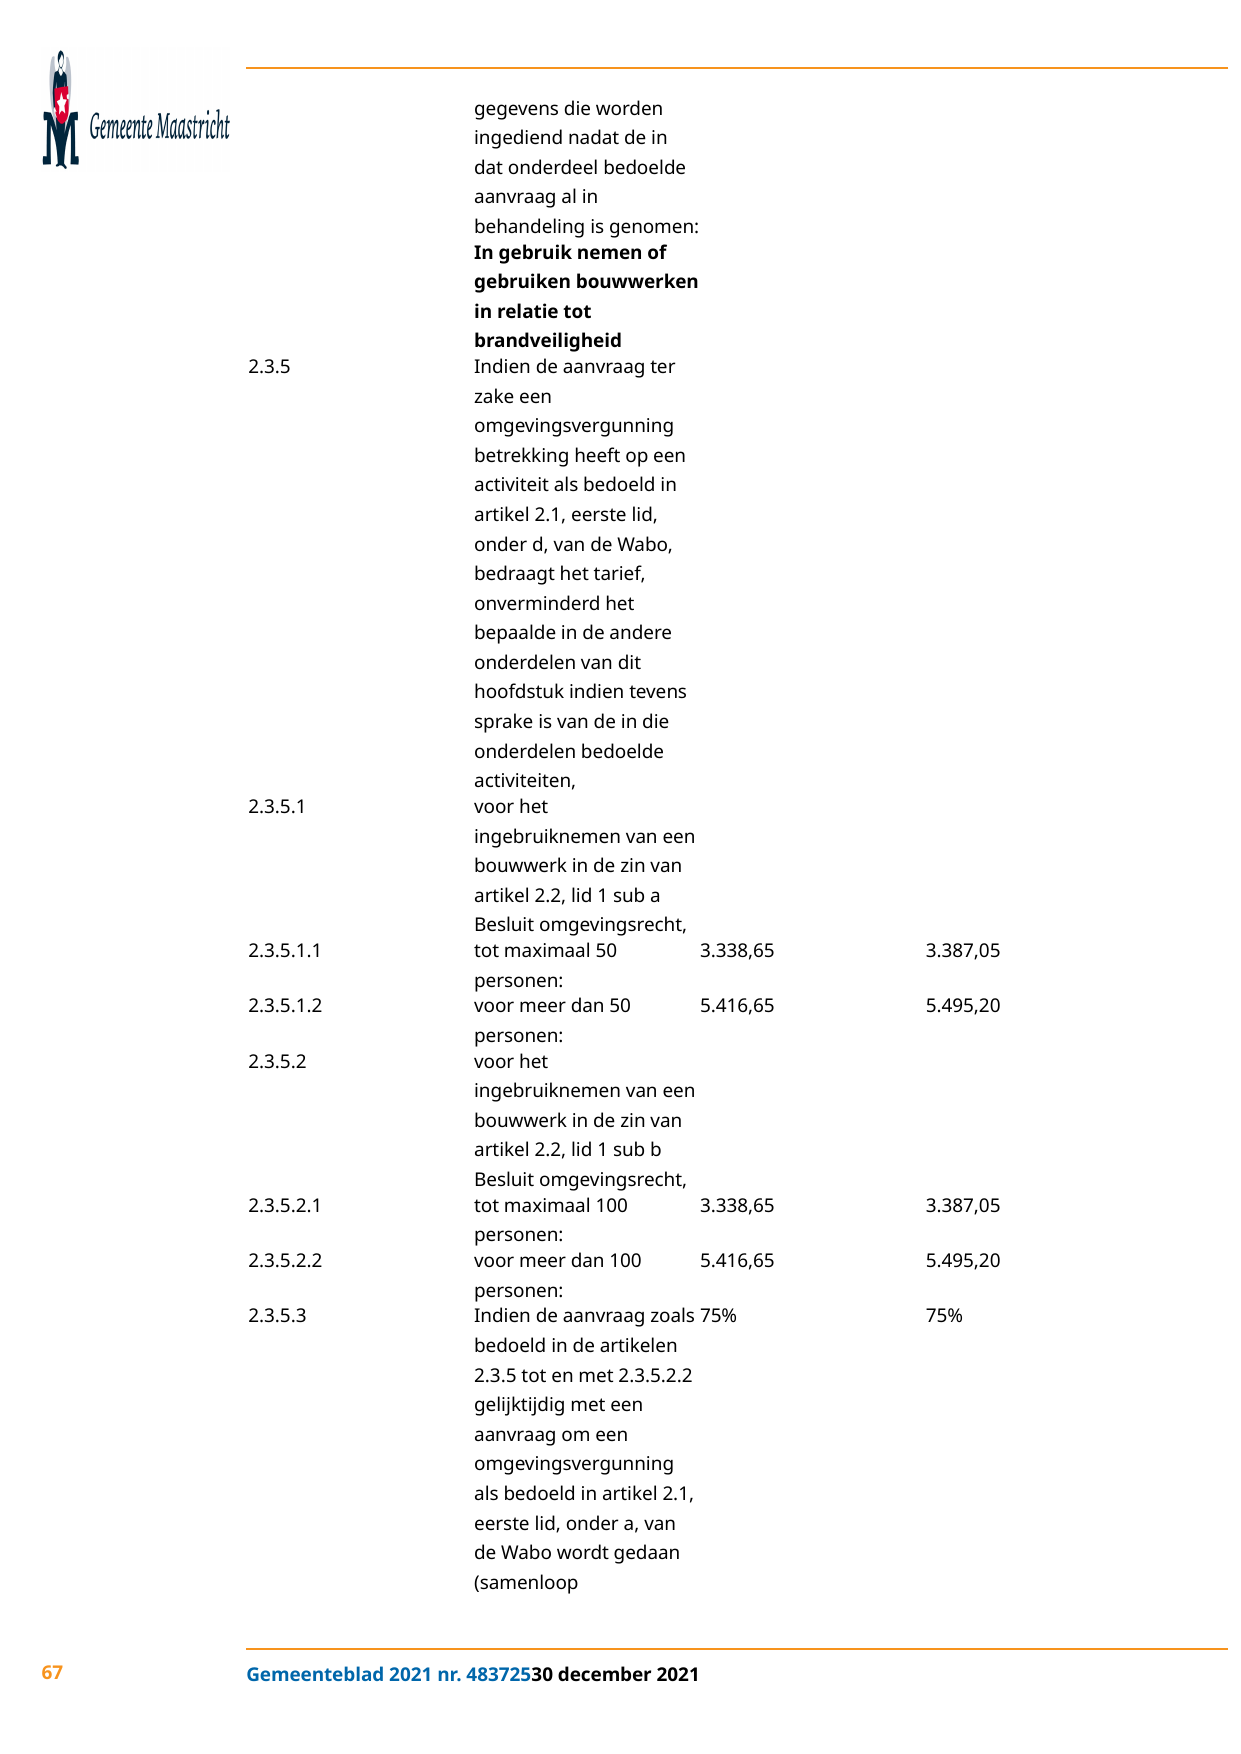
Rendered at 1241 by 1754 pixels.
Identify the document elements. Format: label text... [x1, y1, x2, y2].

table_cell [926, 95, 1152, 239]
table_cell 2.3.5.1.1 [248, 937, 474, 993]
table_cell 2.3.5.2.1 [248, 1192, 474, 1247]
table_cell [926, 793, 1152, 937]
table_cell [700, 353, 926, 793]
picture [41, 47, 231, 172]
table_cell gegevens die worden ingediend nadat de in dat onderdeel bedoelde aanvraag al in behandeling is genomen: [474, 95, 700, 239]
table_cell voor het ingebruiknemen van een bouwwerk in de zin van artikel 2.2, lid 1 sub a Besluit omgevingsrecht, [474, 793, 700, 937]
table_cell 5.416,65 [700, 993, 926, 1048]
table_cell Indien de aanvraag zoals bedoeld in de artikelen 2.3.5 tot en met 2.3.5.2.2 gelijktijdig met een aanvraag om een omgevingsvergunning als bedoeld in artikel 2.1, eerste lid, onder a, van de Wabo wordt gedaan (samenloop [474, 1303, 700, 1594]
table_cell 75% [926, 1303, 1152, 1594]
table_cell [700, 95, 926, 239]
table_cell [926, 239, 1152, 353]
table_cell [700, 1048, 926, 1192]
table_cell 3.387,05 [926, 1192, 1152, 1247]
table_cell Indien de aanvraag ter zake een omgevingsvergunning betrekking heeft op een activiteit als bedoeld in artikel 2.1, eerste lid, onder d, van de Wabo, bedraagt het tarief, onverminderd het bepaalde in de andere onderdelen van dit hoofdstuk indien tevens sprake is van de in die onderdelen bedoelde activiteiten, [474, 353, 700, 793]
table_cell [248, 239, 474, 353]
table_cell 5.416,65 [700, 1247, 926, 1303]
table_cell 2.3.5.1 [248, 793, 474, 937]
table_cell voor meer dan 50 personen: [474, 993, 700, 1048]
table_cell 3.387,05 [926, 937, 1152, 993]
table_cell voor het ingebruiknemen van een bouwwerk in de zin van artikel 2.2, lid 1 sub b Besluit omgevingsrecht, [474, 1048, 700, 1192]
table_cell 2.3.5.2.2 [248, 1247, 474, 1303]
table_cell 2.3.5.1.2 [248, 993, 474, 1048]
table_cell In gebruik nemen of gebruiken bouwwerken in relatie tot brandveiligheid [474, 239, 700, 353]
table_cell 5.495,20 [926, 993, 1152, 1048]
table_cell [700, 239, 926, 353]
table_cell 75% [700, 1303, 926, 1594]
table_cell [248, 95, 474, 239]
table_cell 2.3.5 [248, 353, 474, 793]
table_cell tot maximaal 50 personen: [474, 937, 700, 993]
table_cell 2.3.5.3 [248, 1303, 474, 1594]
table_cell 5.495,20 [926, 1247, 1152, 1303]
table_cell [926, 1048, 1152, 1192]
table_cell [926, 353, 1152, 793]
table_cell [700, 793, 926, 937]
table_cell 3.338,65 [700, 1192, 926, 1247]
table_cell 2.3.5.2 [248, 1048, 474, 1192]
table_cell 3.338,65 [700, 937, 926, 993]
table_cell voor meer dan 100 personen: [474, 1247, 700, 1303]
table_cell tot maximaal 100 personen: [474, 1192, 700, 1247]
